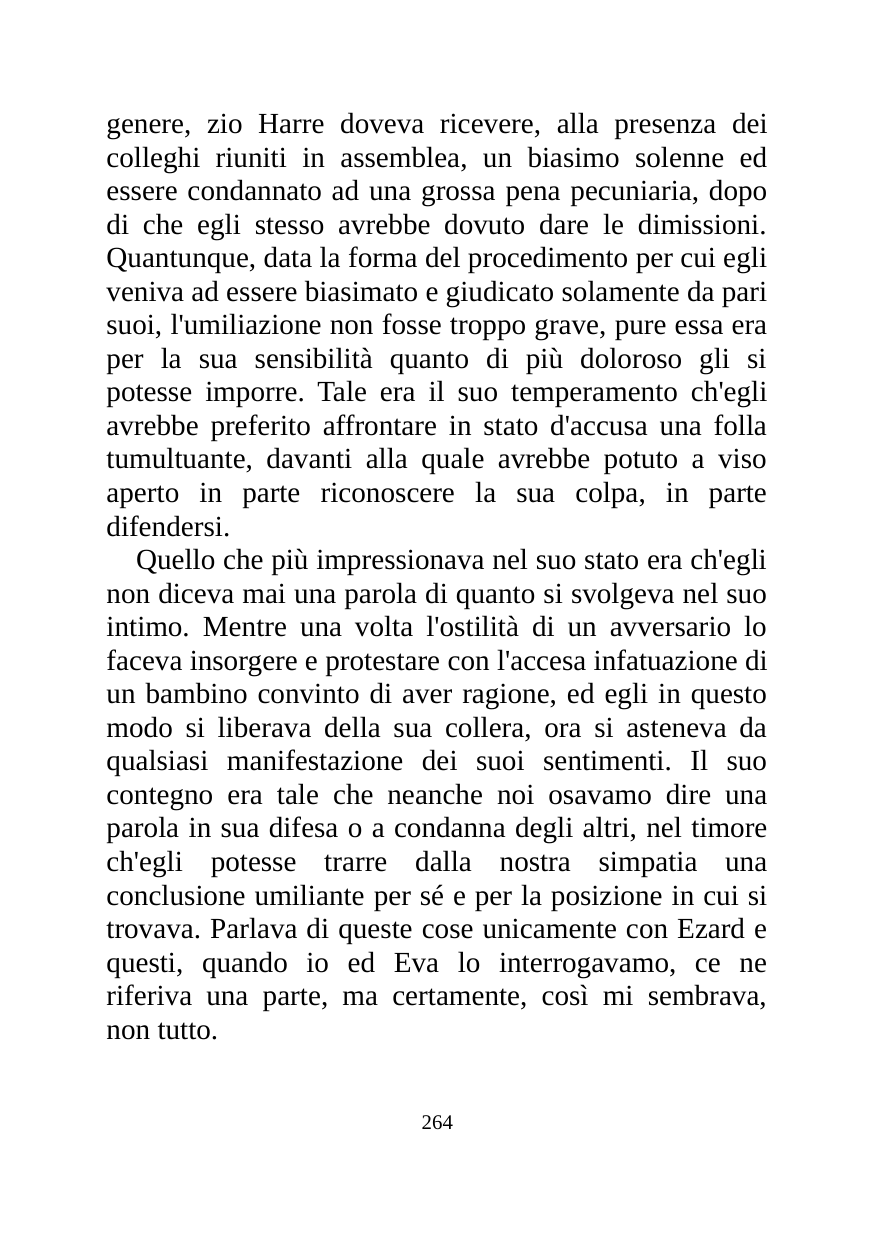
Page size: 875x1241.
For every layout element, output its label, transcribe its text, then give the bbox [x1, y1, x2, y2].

text Quello che più impressionava nel suo stato era ch'egli non diceva mai una parola di quanto si svolgeva nel suo intimo. Mentre una volta l'ostilità di un avversario lo faceva insorgere e protestare con l'accesa infatuazione di un bambino convinto di aver ragione, ed egli in questo modo si liberava della sua collera, ora si asteneva da qualsiasi manifestazione dei suoi sentimenti. Il suo contegno era tale che neanche noi osavamo dire una parola in sua difesa o a condanna degli altri, nel timore ch'egli potesse trarre dalla nostra simpatia una conclusione umiliante per sé e per la posizione in cui si trovava. Parlava di queste cose unicamente con Ezard e questi, quando io ed Eva lo interrogavamo, ce ne riferiva una parte, ma certamente, così mi sembrava, non tutto. [106, 542, 768, 1045]
text genere, zio Harre doveva ricevere, alla presenza dei colleghi riuniti in assemblea, un biasimo solenne ed essere condannato ad una grossa pena pecuniaria, dopo di che egli stesso avrebbe dovuto dare le dimissioni. Quantunque, data la forma del procedimento per cui egli veniva ad essere biasimato e giudicato solamente da pari suoi, l'umiliazione non fosse troppo grave, pure essa era per la sua sensibilità quanto di più doloroso gli si potesse imporre. Tale era il suo temperamento ch'egli avrebbe preferito affrontare in stato d'accusa una folla tumultuante, davanti alla quale avrebbe potuto a viso aperto in parte riconoscere la sua colpa, in parte difendersi. [106, 106, 768, 542]
